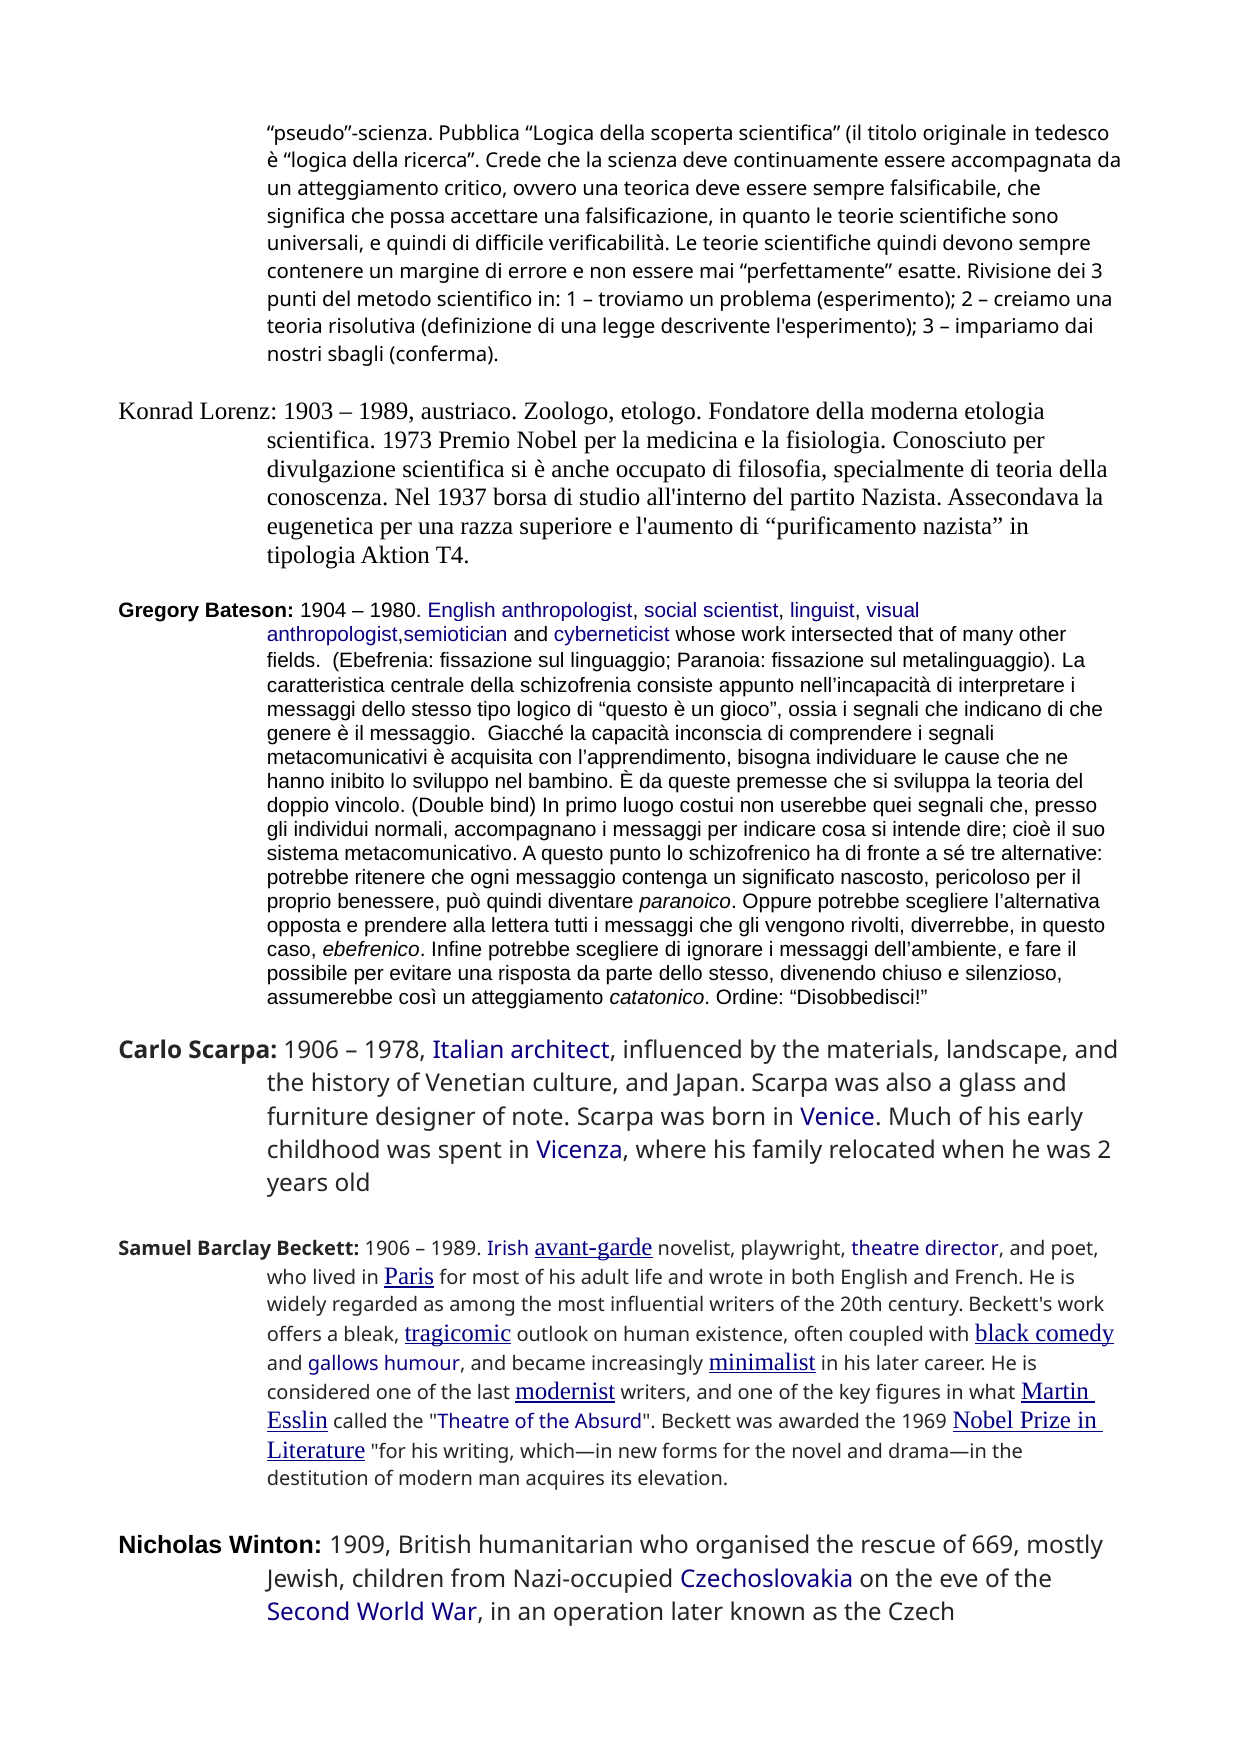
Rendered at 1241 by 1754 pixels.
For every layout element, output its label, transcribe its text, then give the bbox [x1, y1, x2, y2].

text “pseudo”-scienza. Pubblica “Logica della scoperta scientifica” (il titolo originale in tedesco è “logica della ricerca”. Crede che la scienza deve continuamente essere accompagnata da un atteggiamento critico, ovvero una teorica deve essere sempre falsificabile, che significa che possa accettare una falsificazione, in quanto le teorie scientifiche sono universali, e quindi di difficile verificabilità. Le teorie scientifiche quindi devono sempre contenere un margine di errore e non essere mai “perfettamente” esatte. Rivisione dei 3 punti del metodo scientifico in: 1 – troviamo un problema (esperimento); 2 – creiamo una teoria risolutiva (definizione di una legge descrivente l'esperimento); 3 – impariamo dai nostri sbagli (conferma). [118, 118, 1122, 367]
text Samuel Barclay Beckett: 1906 – 1989. Irish avant-garde novelist, playwright, theatre director, and poet, who lived in Paris for most of his adult life and wrote in both English and French. He is widely regarded as among the most influential writers of the 20th century. Beckett's work offers a bleak, tragicomic outlook on human existence, often coupled with black comedy and gallows humour, and became increasingly minimalist in his later career. He is considered one of the last modernist writers, and one of the key figures in what Martin Esslin called the "Theatre of the Absurd". Beckett was awarded the 1969 Nobel Prize in Literature "for his writing, which—in new forms for the novel and drama—in the destitution of modern man acquires its elevation. [118, 1232, 1122, 1491]
text Nicholas Winton: 1909, British humanitarian who organised the rescue of 669, mostly Jewish, children from Nazi-occupied Czechoslovakia on the eve of the Second World War, in an operation later known as the Czech [118, 1528, 1122, 1627]
text Gregory Bateson: 1904 – 1980. English anthropologist, social scientist, linguist, visual anthropologist,semiotician and cyberneticist whose work intersected that of many other fields. (Ebefrenia: fissazione sul linguaggio; Paranoia: fissazione sul metalinguaggio). La caratteristica centrale della schizofrenia consiste appunto nell’incapacità di interpretare i messaggi dello stesso tipo logico di “questo è un gioco”, ossia i segnali che indicano di che genere è il messaggio. Giacché la capacità inconscia di comprendere i segnali metacomunicativi è acquisita con l’apprendimento, bisogna individuare le cause che ne hanno inibito lo sviluppo nel bambino. È da queste premesse che si sviluppa la teoria del doppio vincolo. (Double bind) In primo luogo costui non userebbe quei segnali che, presso gli individui normali, accompagnano i messaggi per indicare cosa si intende dire; cioè il suo sistema metacomunicativo. A questo punto lo schizofrenico ha di fronte a sé tre alternative: potrebbe ritenere che ogni messaggio contenga un significato nascosto, pericoloso per il proprio benessere, può quindi diventare paranoico. Oppure potrebbe scegliere l’alternativa opposta e prendere alla lettera tutti i messaggi che gli vengono rivolti, diverrebbe, in questo caso, ebefrenico. Infine potrebbe scegliere di ignorare i messaggi dell’ambiente, e fare il possibile per evitare una risposta da parte dello stesso, divenendo chiuso e silenzioso, assumerebbe così un atteggiamento catatonico. Ordine: “Disobbedisci!” [118, 597, 1122, 1008]
text Konrad Lorenz: 1903 – 1989, austriaco. Zoologo, etologo. Fondatore della moderna etologia scientifica. 1973 Premio Nobel per la medicina e la fisiologia. Conosciuto per divulgazione scientifica si è anche occupato di filosofia, specialmente di teoria della conoscenza. Nel 1937 borsa di studio all'interno del partito Nazista. Assecondava la eugenetica per una razza superiore e l'aumento di “purificamento nazista” in tipologia Aktion T4. [118, 396, 1122, 569]
text Carlo Scarpa: 1906 – 1978, Italian architect, influenced by the materials, landscape, and the history of Venetian culture, and Japan. Scarpa was also a glass and furniture designer of note. Scarpa was born in Venice. Much of his early childhood was spent in Vicenza, where his family relocated when he was 2 years old [118, 1032, 1122, 1199]
